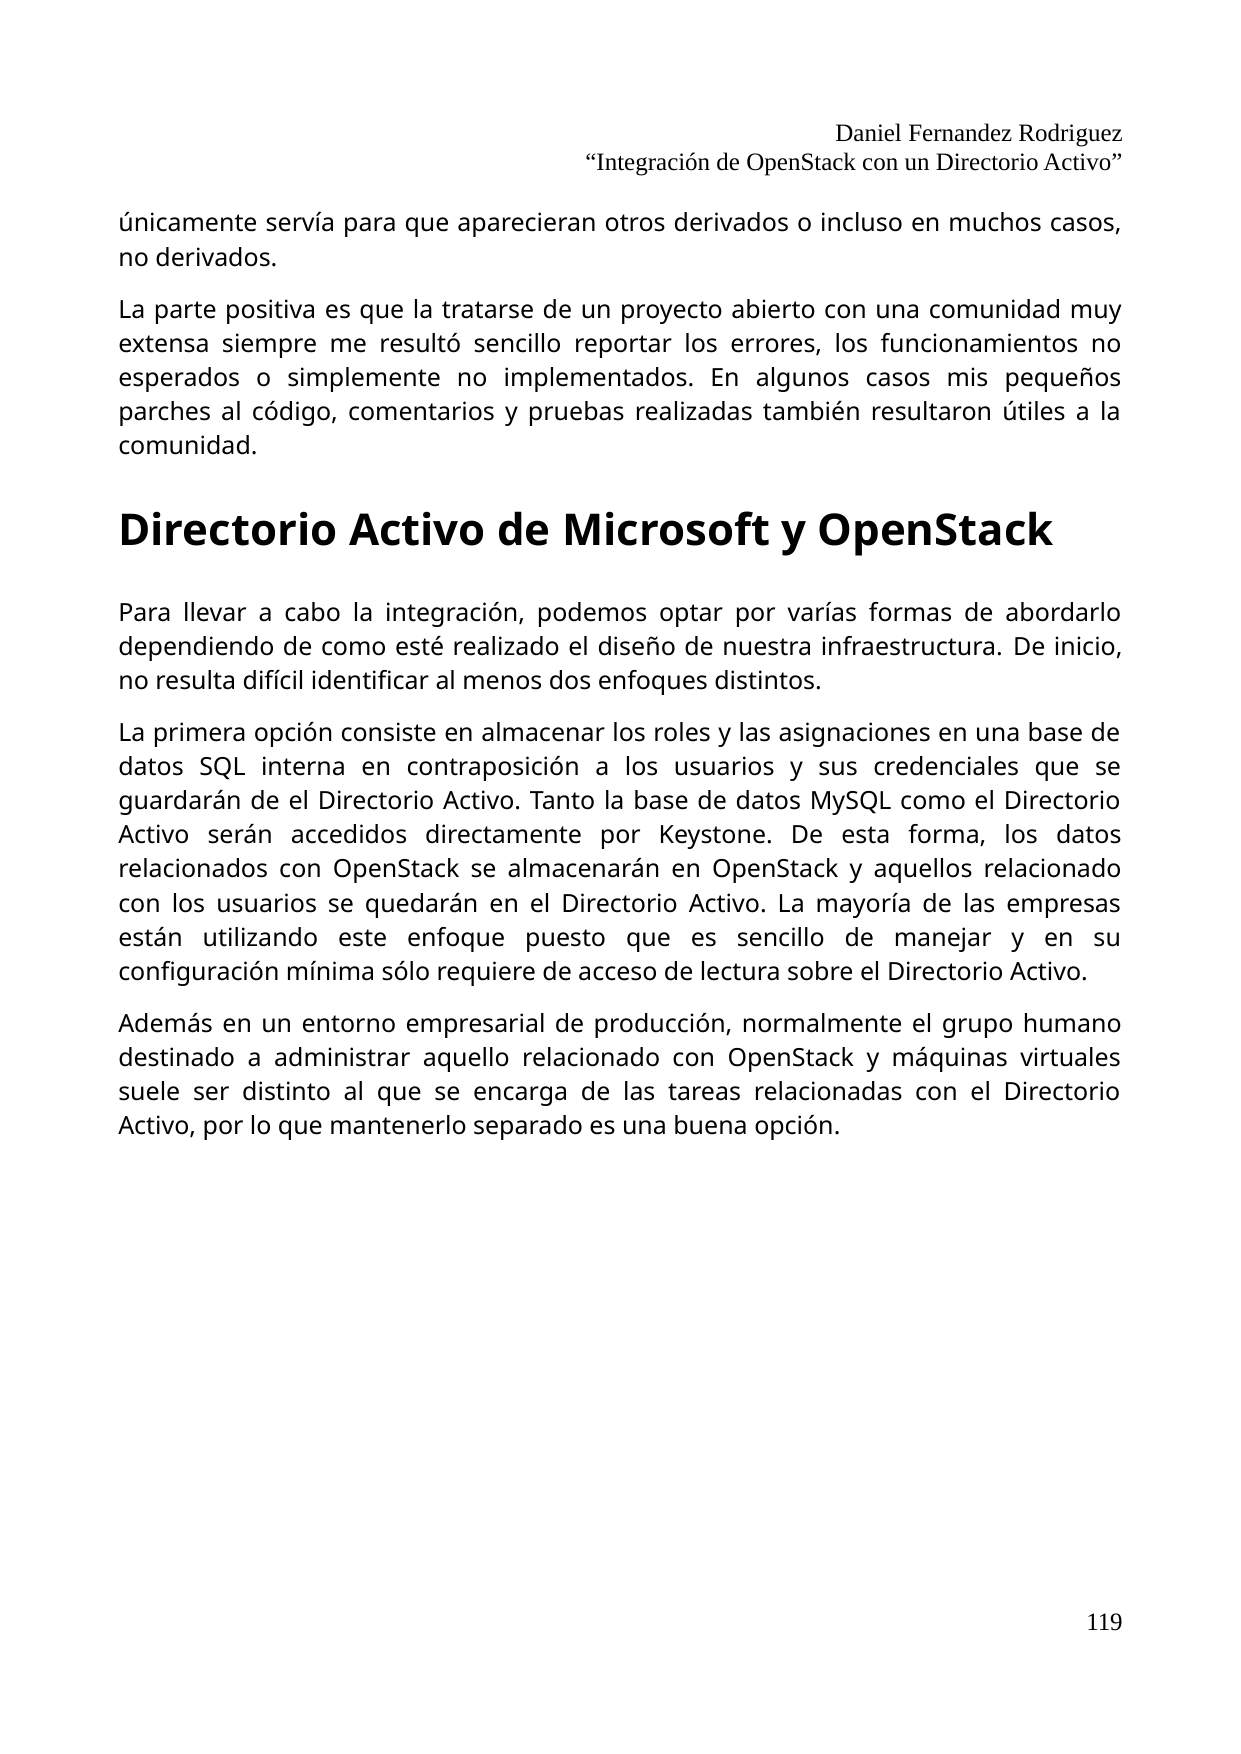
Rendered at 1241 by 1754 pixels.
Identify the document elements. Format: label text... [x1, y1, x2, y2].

subtitle Directorio Activo de Microsoft y OpenStack [118, 499, 1122, 559]
text únicamente servía para que aparecieran otros derivados o incluso en muchos casos, no derivados. [118, 205, 1122, 273]
text La parte positiva es que la tratarse de un proyecto abierto con una comunidad muy extensa siempre me resultó sencillo reportar los errores, los funcionamientos no esperados o simplemente no implementados. En algunos casos mis pequeños parches al código, comentarios y pruebas realizadas también resultaron útiles a la comunidad. [118, 291, 1122, 462]
text La primera opción consiste en almacenar los roles y las asignaciones en una base de datos SQL interna en contraposición a los usuarios y sus credenciales que se guardarán de el Directorio Activo. Tanto la base de datos MySQL como el Directorio Activo serán accedidos directamente por Keystone. De esta forma, los datos relacionados con OpenStack se almacenarán en OpenStack y aquellos relacionado con los usuarios se quedarán en el Directorio Activo. La mayoría de las empresas están utilizando este enfoque puesto que es sencillo de manejar y en su configuración mínima sólo requiere de acceso de lectura sobre el Directorio Activo. [118, 715, 1122, 987]
text Para llevar a cabo la integración, podemos optar por varías formas de abordarlo dependiendo de como esté realizado el diseño de nuestra infraestructura. De inicio, no resulta difícil identificar al menos dos enfoques distintos. [118, 595, 1122, 697]
text Además en un entorno empresarial de producción, normalmente el grupo humano destinado a administrar aquello relacionado con OpenStack y máquinas virtuales suele ser distinto al que se encarga de las tareas relacionadas con el Directorio Activo, por lo que mantenerlo separado es una buena opción. [118, 1005, 1122, 1142]
